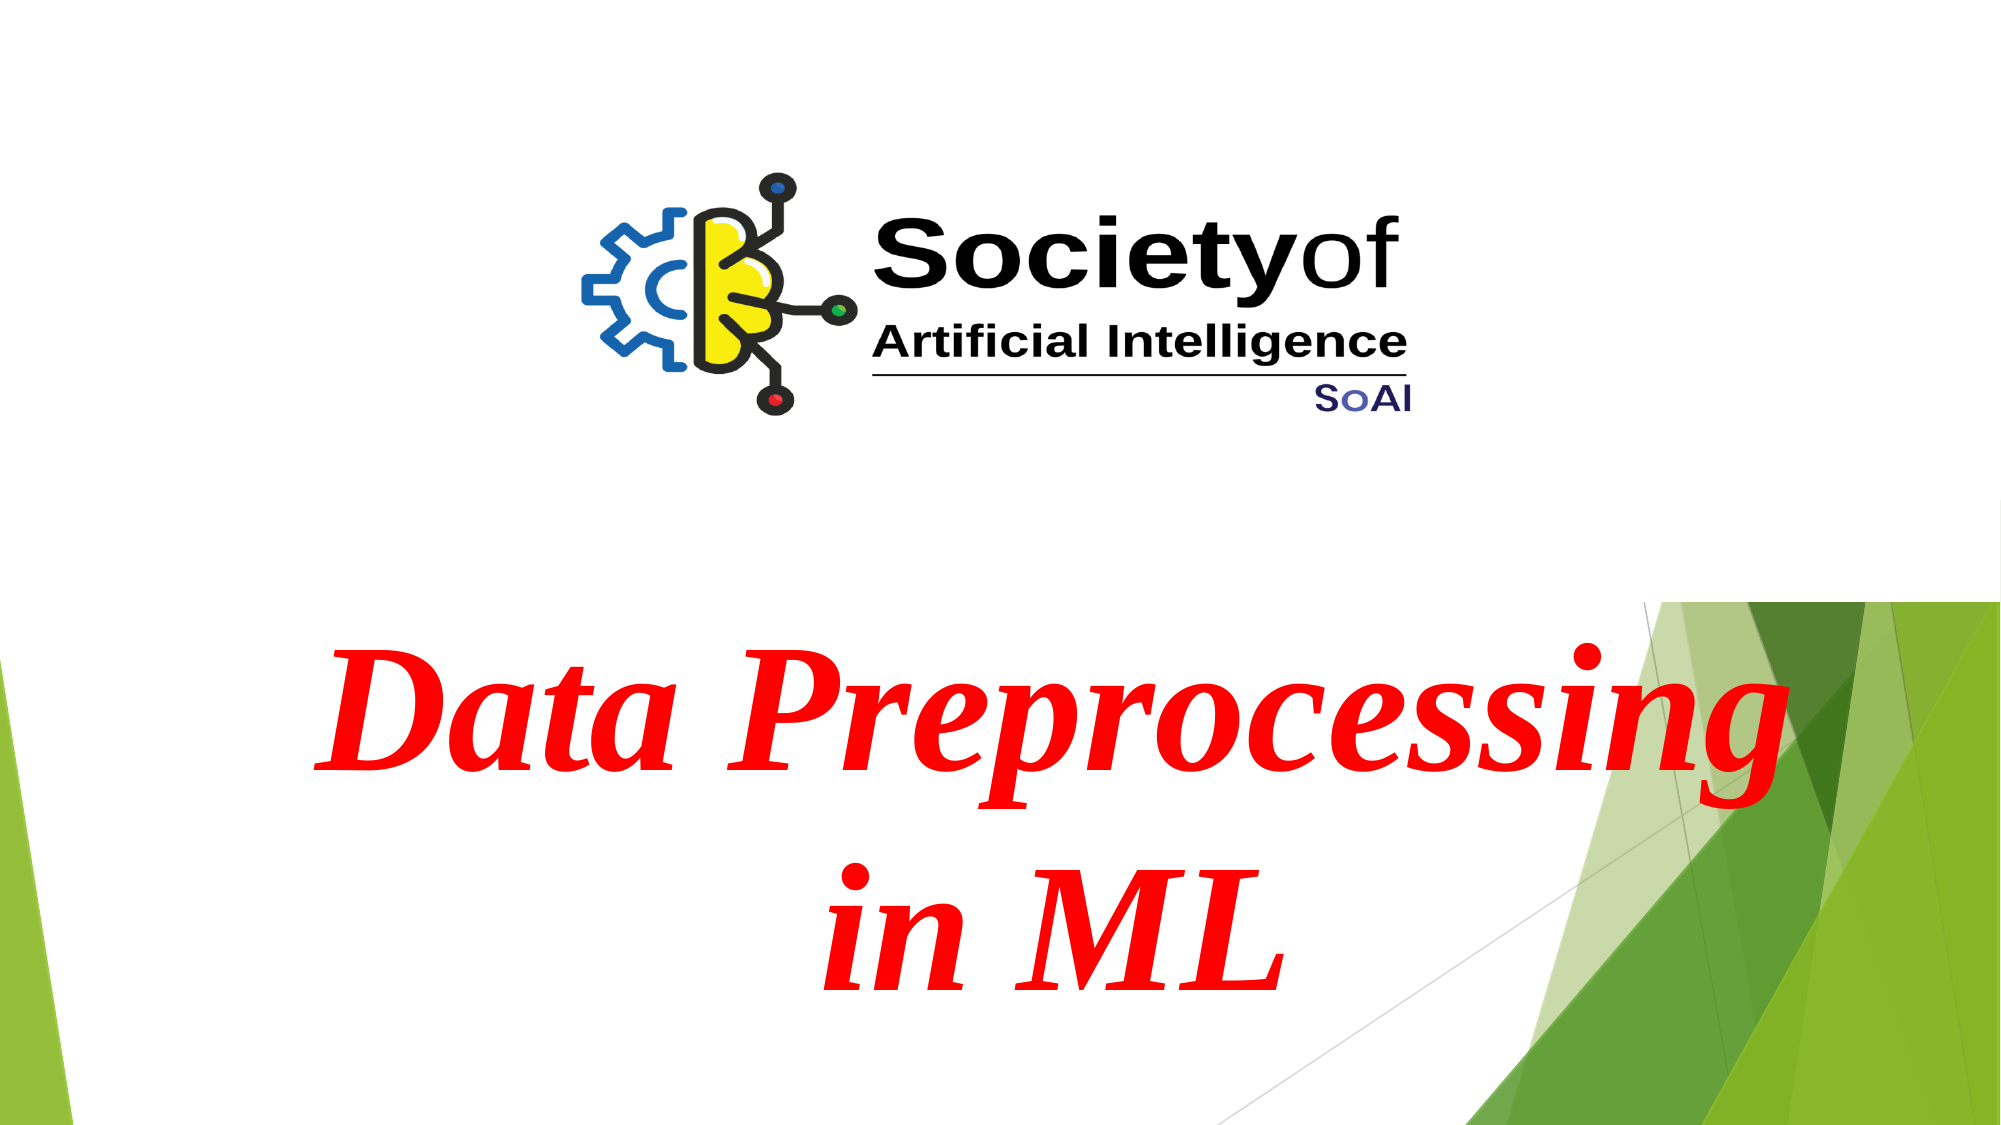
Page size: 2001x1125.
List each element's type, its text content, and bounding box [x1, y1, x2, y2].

picture [0, 0, 2000, 602]
text_box Data Preprocessing in ML [270, 579, 1843, 1035]
